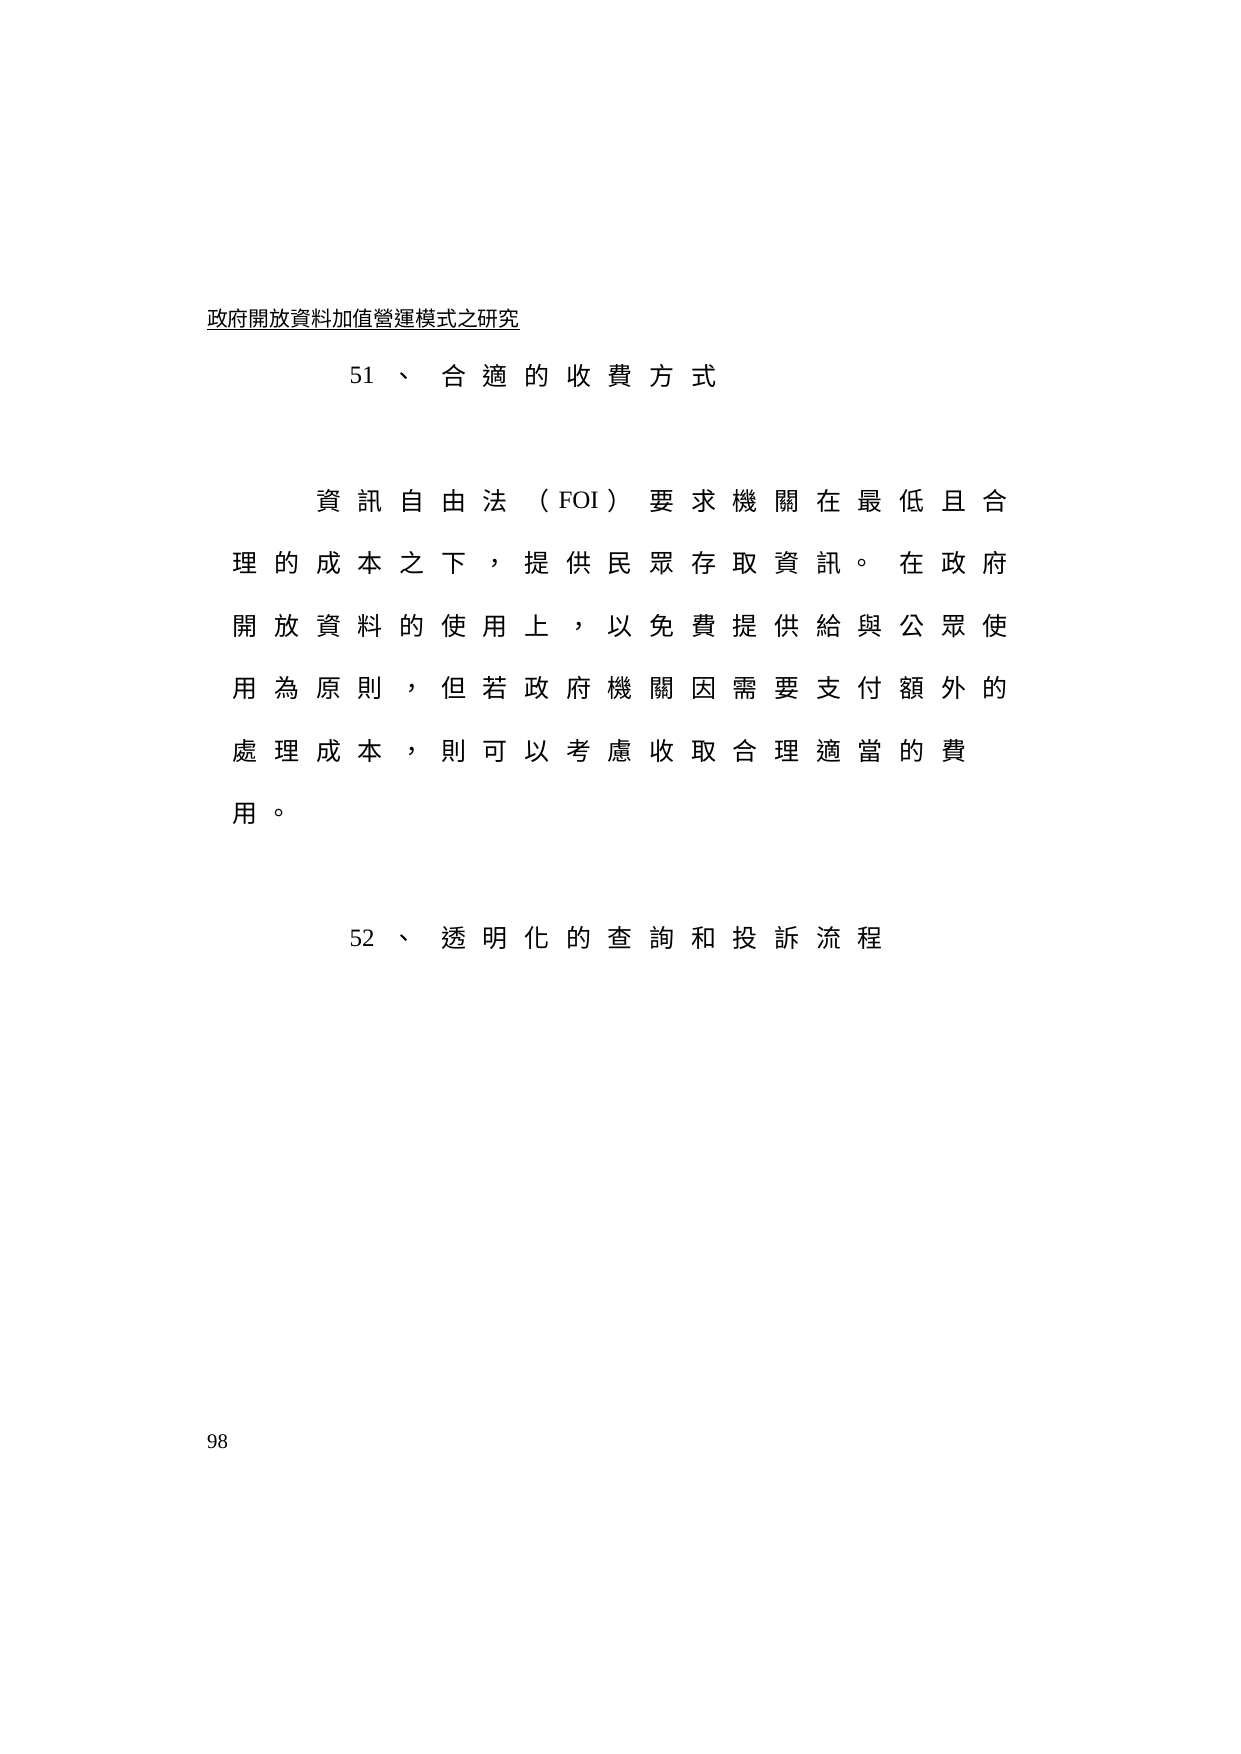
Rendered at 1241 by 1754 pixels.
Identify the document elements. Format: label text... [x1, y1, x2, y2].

text 資訊自由法（FOI）要求機關在最低且合理的成本之下，提供民眾存取資訊。在政府開放資料的使用上，以免費提供給與公眾使用為原則，但若政府機關因需要支付額外的處理成本，則可以考慮收取合理適當的費用。 [224, 458, 1016, 833]
list 合適的收費方式 [274, 333, 1016, 395]
list 透明化的查詢和投訴流程 [274, 895, 1016, 958]
